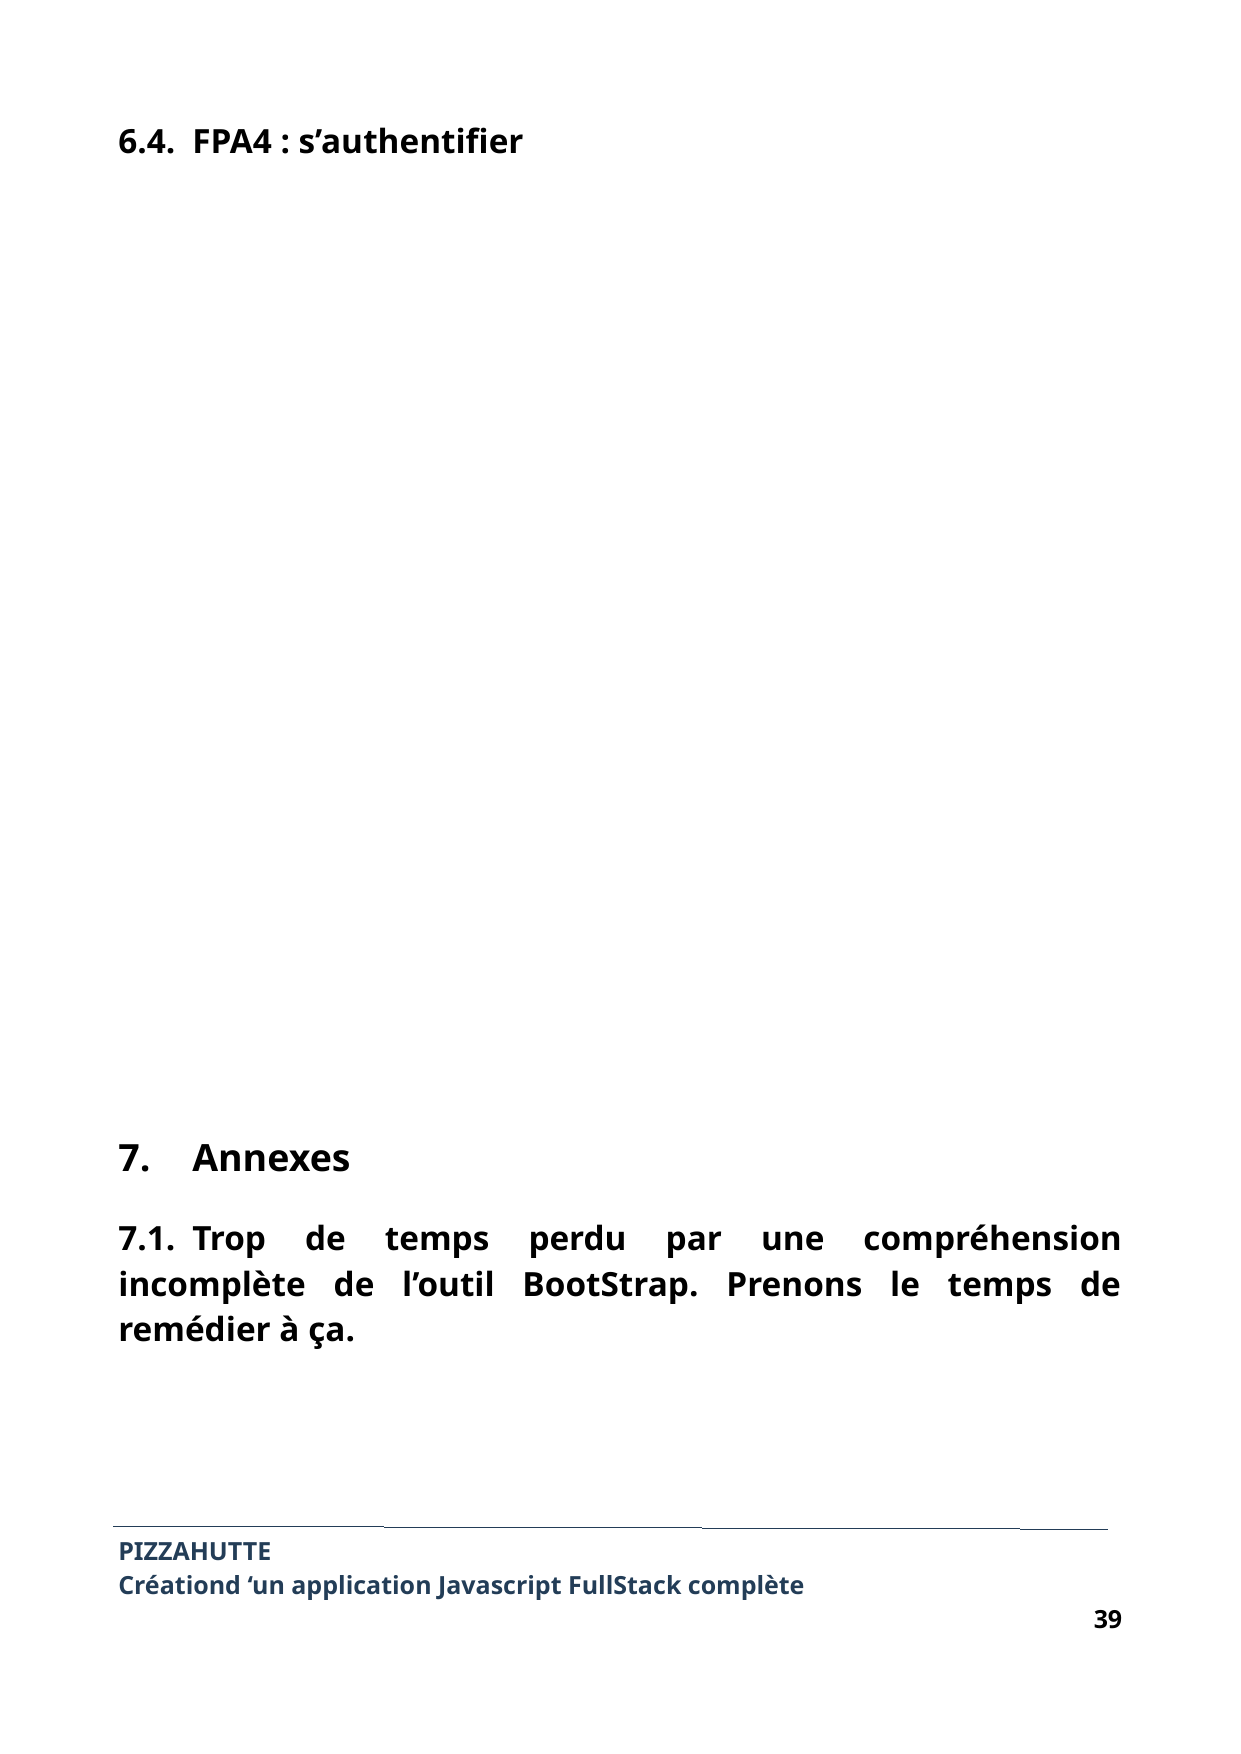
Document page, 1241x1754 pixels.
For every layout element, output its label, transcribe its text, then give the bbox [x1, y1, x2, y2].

subtitle Trop de temps perdu par une compréhension incomplète de l’outil BootStrap. Prenons le temps de remédier à ça. [118, 1215, 1122, 1351]
subtitle FPA4 : s’authentifier [118, 118, 1122, 163]
subtitle Annexes [118, 1131, 1122, 1182]
